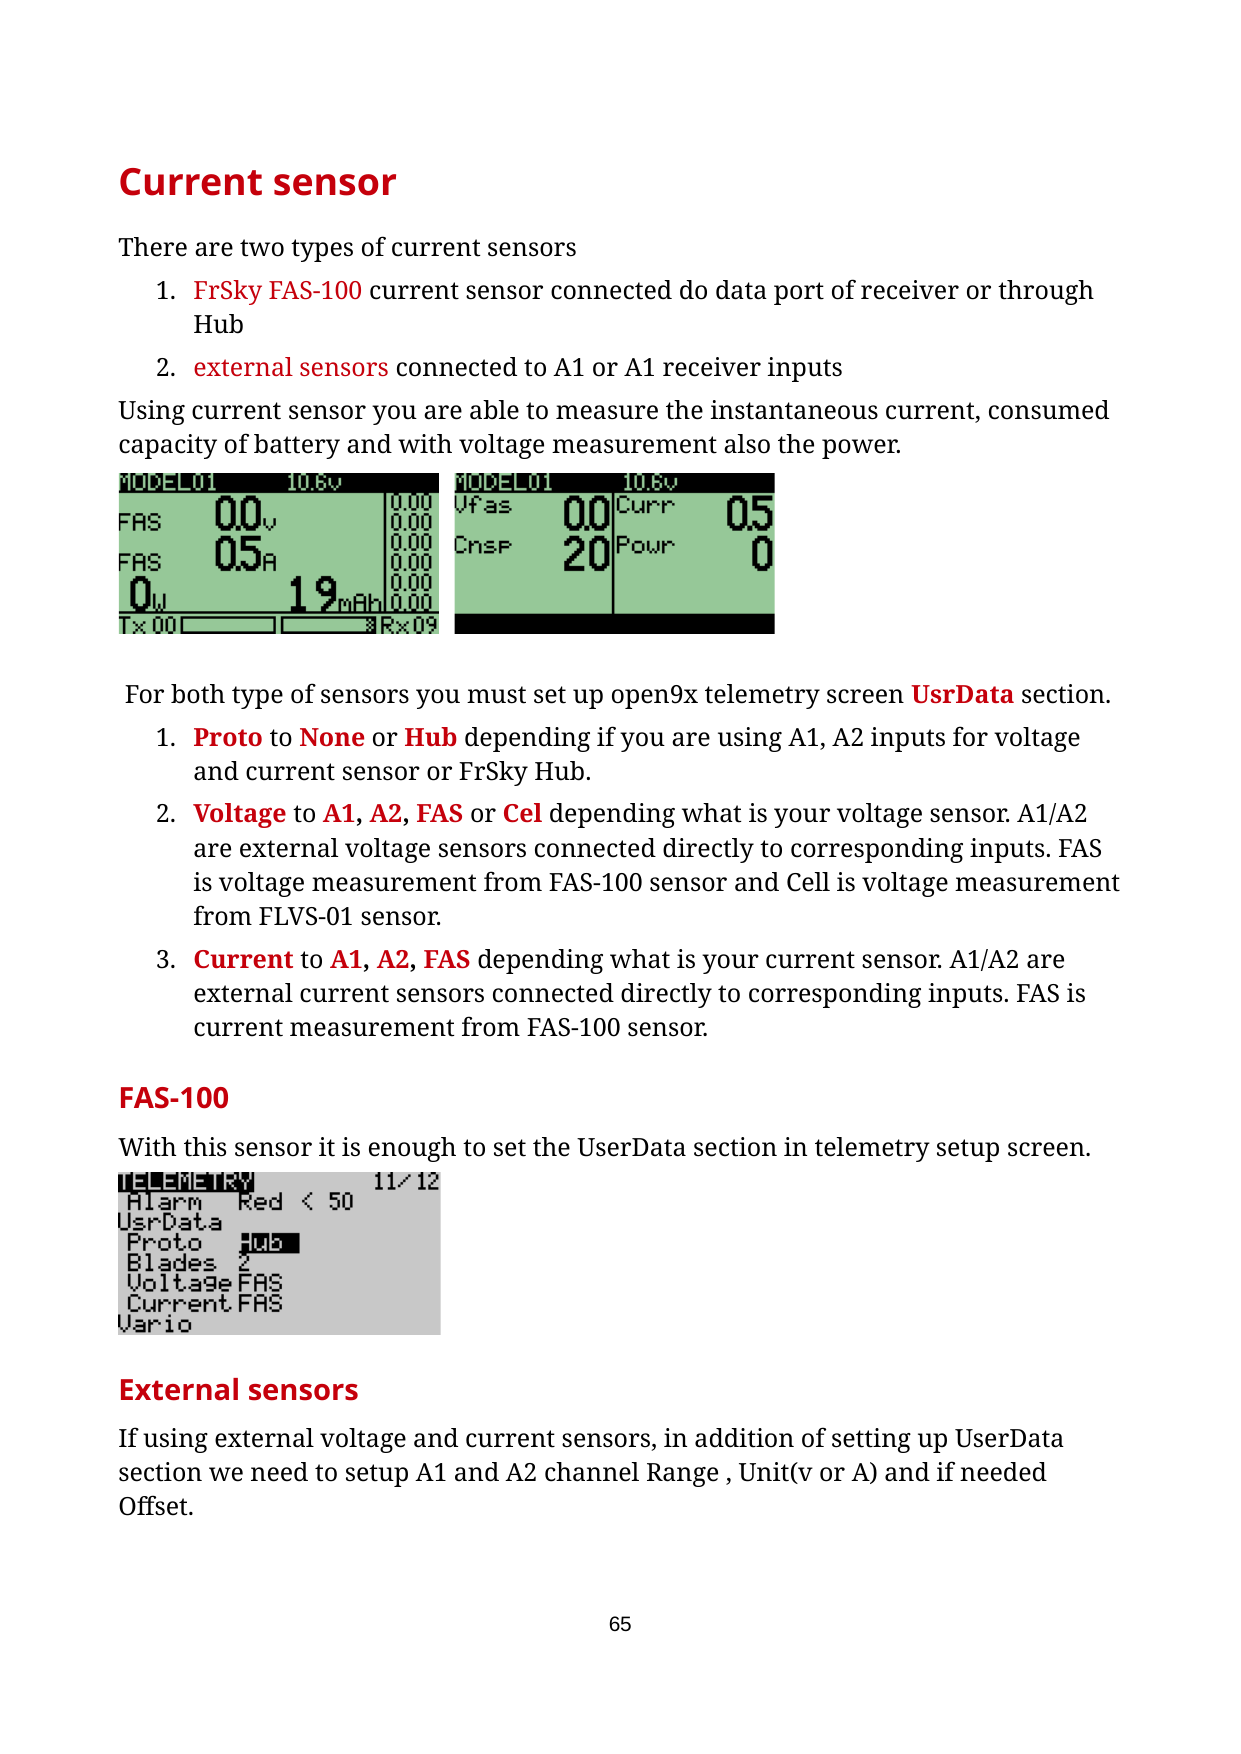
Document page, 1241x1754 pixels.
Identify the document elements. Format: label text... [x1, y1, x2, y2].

list Voltage to A1, A2, FAS or Cel depending what is your voltage sensor. A1/A2 are external voltage sensors connected directly to corresponding inputs. FAS is voltage measurement from FAS-100 sensor and Cell is voltage measurement from FLVS-01 sensor. [156, 796, 1122, 932]
picture [118, 473, 439, 634]
subtitle FAS-100 [118, 1077, 1122, 1117]
list FrSky FAS-100 current sensor connected do data port of receiver or through Hub [156, 273, 1122, 341]
text There are two types of current sensors [118, 230, 1122, 264]
picture [118, 1172, 441, 1335]
list Proto to None or Hub depending if you are using A1, A2 inputs for voltage and current sensor or FrSky Hub. [156, 719, 1122, 787]
text If using external voltage and current sensors, in addition of setting up UserData section we need to setup A1 and A2 channel Range , Unit(v or A) and if needed Offset. [118, 1421, 1122, 1523]
picture [454, 473, 775, 634]
text For both type of sensors you must set up open9x telemetry screen UsrData section. [118, 676, 1122, 710]
text With this sensor it is enough to set the UserData section in telemetry setup screen. [118, 1129, 1122, 1163]
list external sensors connected to A1 or A1 receiver inputs [156, 350, 1122, 384]
subtitle External sensors [118, 1369, 1122, 1408]
list Current to A1, A2, FAS depending what is your current sensor. A1/A2 are external current sensors connected directly to corresponding inputs. FAS is current measurement from FAS-100 sensor. [156, 941, 1122, 1043]
text Using current sensor you are able to measure the instantaneous current, consumed capacity of battery and with voltage measurement also the power. [118, 393, 1122, 461]
subtitle Current sensor [118, 155, 1122, 206]
